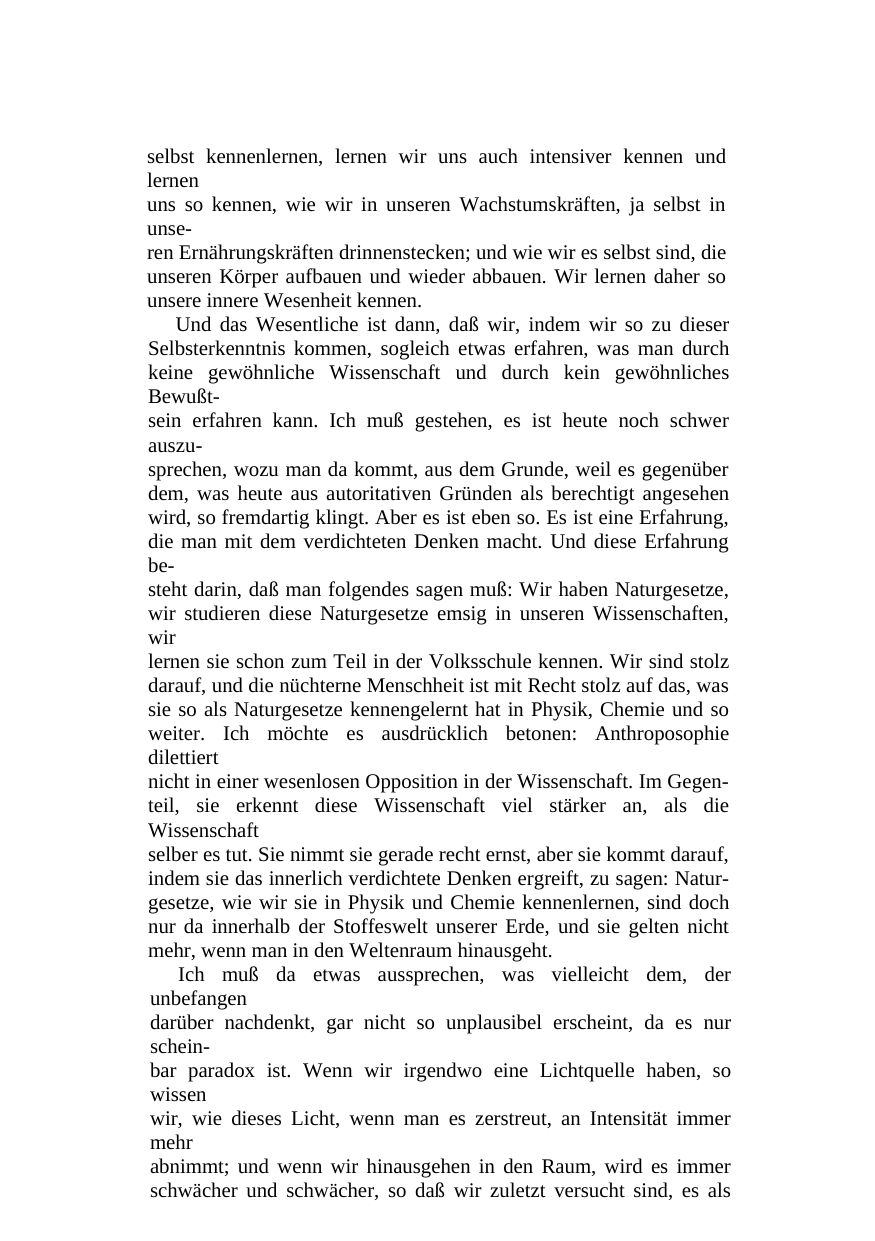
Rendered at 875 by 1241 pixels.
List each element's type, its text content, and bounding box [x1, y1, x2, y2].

text selbst kennenlernen, lernen wir uns auch intensiver kennen und lernen uns so kennen, wie wir in unseren Wachstumskräften, ja selbst in unse- ren Ernährungskräften drinnenstecken; und wie wir es selbst sind, die unseren Körper aufbauen und wieder abbauen. Wir lernen daher so unsere innere Wesenheit kennen. [147, 144, 727, 312]
text Und das Wesentliche ist dann, daß wir, indem wir so zu dieser Selbsterkenntnis kommen, sogleich etwas erfahren, was man durch keine gewöhnliche Wissenschaft und durch kein gewöhnliches Bewußt- sein erfahren kann. Ich muß gestehen, es ist heute noch schwer auszu- sprechen, wozu man da kommt, aus dem Grunde, weil es gegenüber dem, was heute aus autoritativen Gründen als berechtigt angesehen wird, so fremdartig klingt. Aber es ist eben so. Es ist eine Erfahrung, die man mit dem verdichteten Denken macht. Und diese Erfahrung be- steht darin, daß man folgendes sagen muß: Wir haben Naturgesetze, wir studieren diese Naturgesetze emsig in unseren Wissenschaften, wir lernen sie schon zum Teil in der Volksschule kennen. Wir sind stolz darauf, und die nüchterne Menschheit ist mit Recht stolz auf das, was sie so als Naturgesetze kennengelernt hat in Physik, Chemie und so weiter. Ich möchte es ausdrücklich betonen: Anthroposophie dilettiert nicht in einer wesenlosen Opposition in der Wissenschaft. Im Gegen- teil, sie erkennt diese Wissenschaft viel stärker an, als die Wissenschaft selber es tut. Sie nimmt sie gerade recht ernst, aber sie kommt darauf, indem sie das innerlich verdichtete Denken ergreift, zu sagen: Natur- gesetze, wie wir sie in Physik und Chemie kennenlernen, sind doch nur da innerhalb der Stoffeswelt unserer Erde, und sie gelten nicht mehr, wenn man in den Weltenraum hinausgeht. [148, 312, 730, 962]
text Ich muß da etwas aussprechen, was vielleicht dem, der unbefangen darüber nachdenkt, gar nicht so unplausibel erscheint, da es nur schein- bar paradox ist. Wenn wir irgendwo eine Lichtquelle haben, so wissen wir, wie dieses Licht, wenn man es zerstreut, an Intensität immer mehr abnimmt; und wenn wir hinausgehen in den Raum, wird es immer schwächer und schwächer, so daß wir zuletzt versucht sind, es als [150, 962, 732, 1202]
